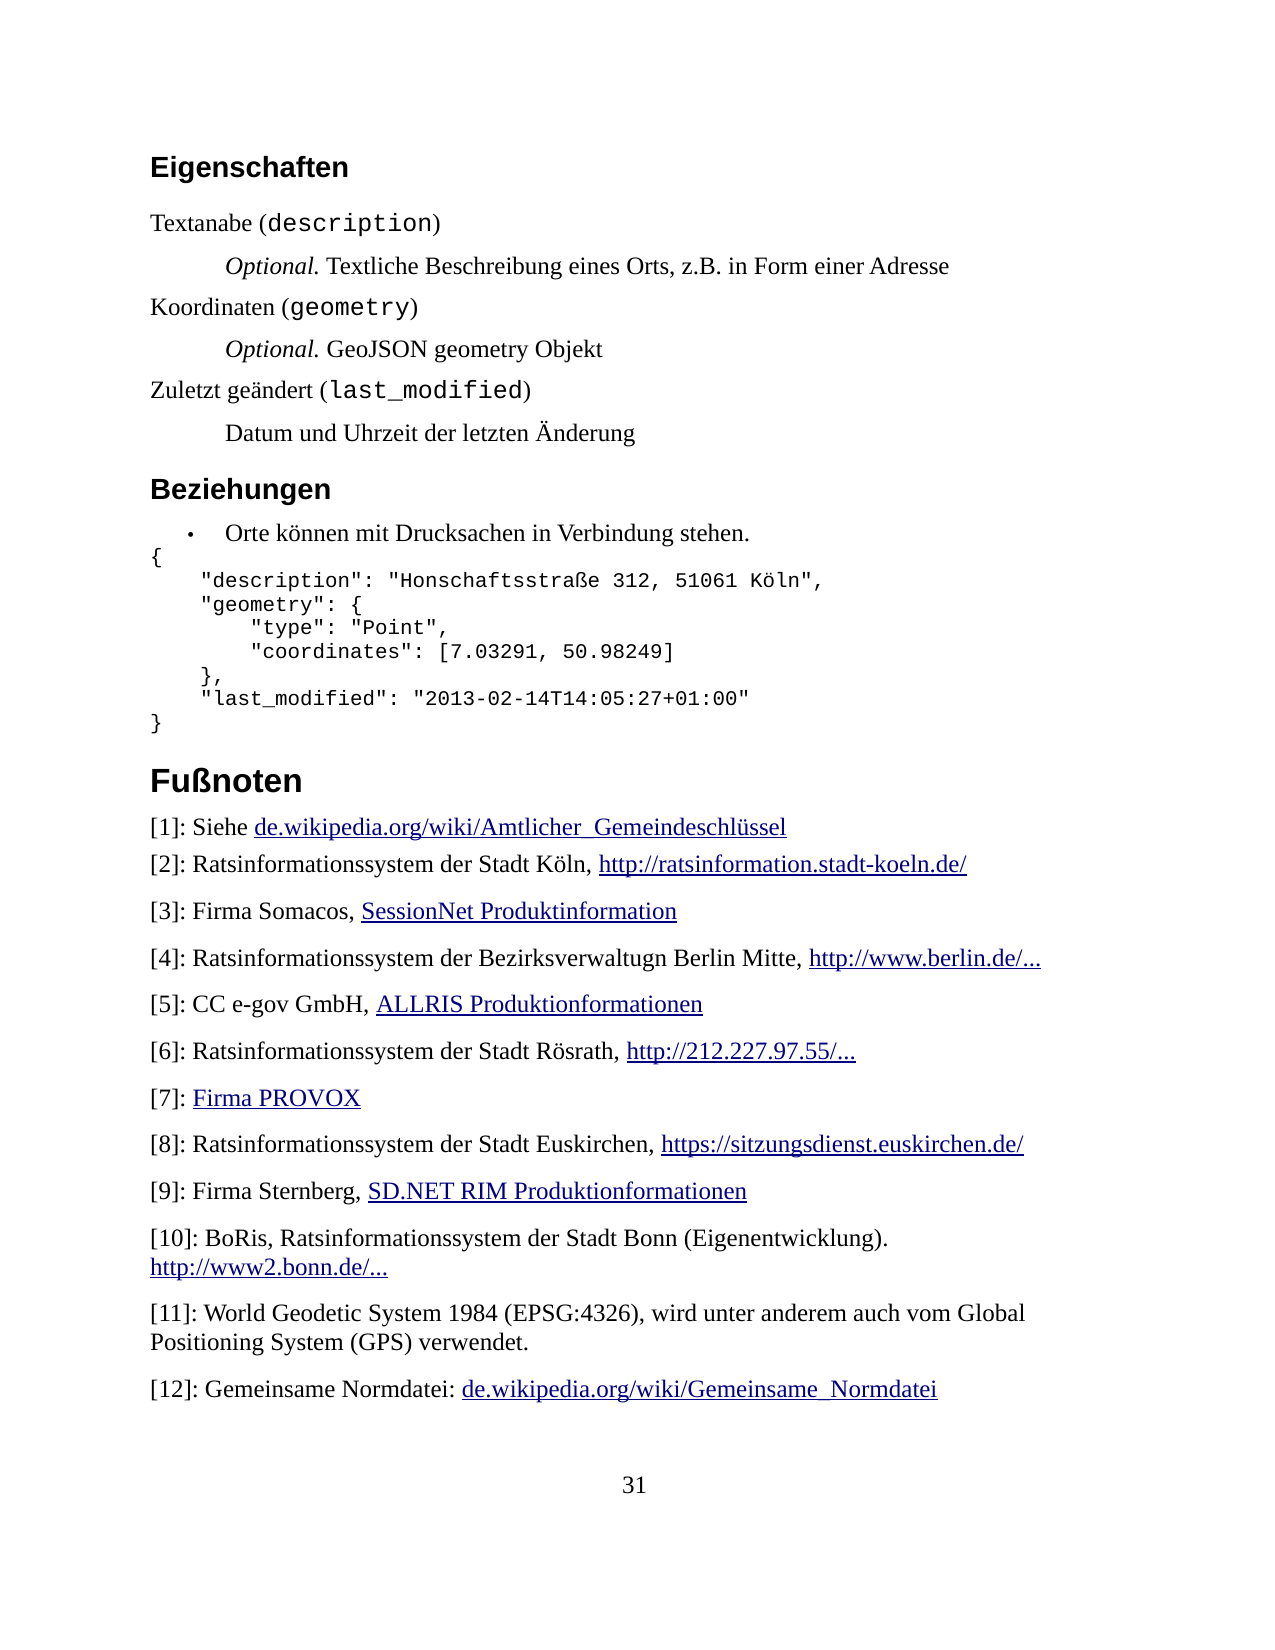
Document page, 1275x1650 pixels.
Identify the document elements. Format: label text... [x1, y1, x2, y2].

text "type": "Point", [150, 617, 1125, 641]
text "geometry": { [150, 594, 1125, 617]
text "description": "Honschaftsstraße 312, 51061 Köln", [150, 570, 1125, 594]
text Koordinaten (geometry) [150, 292, 1125, 322]
text [10]: BoRis, Ratsinformationssystem der Stadt Bonn (Eigenentwicklung). http://www2.bonn.de/... [150, 1223, 1125, 1280]
text Zuletzt geändert (last_modified) [150, 375, 1125, 406]
text [7]: Firma PROVOX [150, 1083, 1125, 1112]
subtitle Eigenschaften [150, 150, 1125, 183]
text [11]: World Geodetic System 1984 (EPSG:4326), wird unter anderem auch vom Global Positioning System (GPS) verwendet. [150, 1298, 1125, 1356]
list Orte können mit Drucksachen in Verbindung stehen. [187, 518, 1125, 546]
text [12]: Gemeinsame Normdatei: de.wikipedia.org/wiki/Gemeinsame_Normdatei [150, 1374, 1125, 1402]
text [6]: Ratsinformationssystem der Stadt Rösrath, http://212.227.97.55/... [150, 1036, 1125, 1065]
text Optional. GeoJSON geometry Objekt [225, 334, 1125, 363]
text Datum und Uhrzeit der letzten Änderung [225, 418, 1125, 447]
text Optional. Textliche Beschreibung eines Orts, z.B. in Form einer Adresse [225, 251, 1125, 279]
text [1]: Siehe de.wikipedia.org/wiki/Amtlicher_Gemeindeschlüssel [150, 812, 1125, 841]
text } [150, 712, 1125, 736]
subtitle Fußnoten [150, 761, 1125, 799]
subtitle Beziehungen [150, 472, 1125, 505]
text [3]: Firma Somacos, SessionNet Produktinformation [150, 896, 1125, 925]
text "last_modified": "2013-02-14T14:05:27+01:00" [150, 688, 1125, 712]
text [4]: Ratsinformationssystem der Bezirksverwaltugn Berlin Mitte, http://www.berlin.de/... [150, 943, 1125, 972]
text [8]: Ratsinformationssystem der Stadt Euskirchen, https://sitzungsdienst.euskirchen.de/ [150, 1129, 1125, 1158]
text }, [150, 665, 1125, 688]
text Textanabe (description) [150, 208, 1125, 239]
text [9]: Firma Sternberg, SD.NET RIM Produktionformationen [150, 1176, 1125, 1205]
text { [150, 546, 1125, 570]
text [2]: Ratsinformationssystem der Stadt Köln, http://ratsinformation.stadt-koeln.de/ [150, 849, 1125, 878]
text "coordinates": [7.03291, 50.98249] [150, 641, 1125, 665]
text [5]: CC e-gov GmbH, ALLRIS Produktionformationen [150, 989, 1125, 1018]
